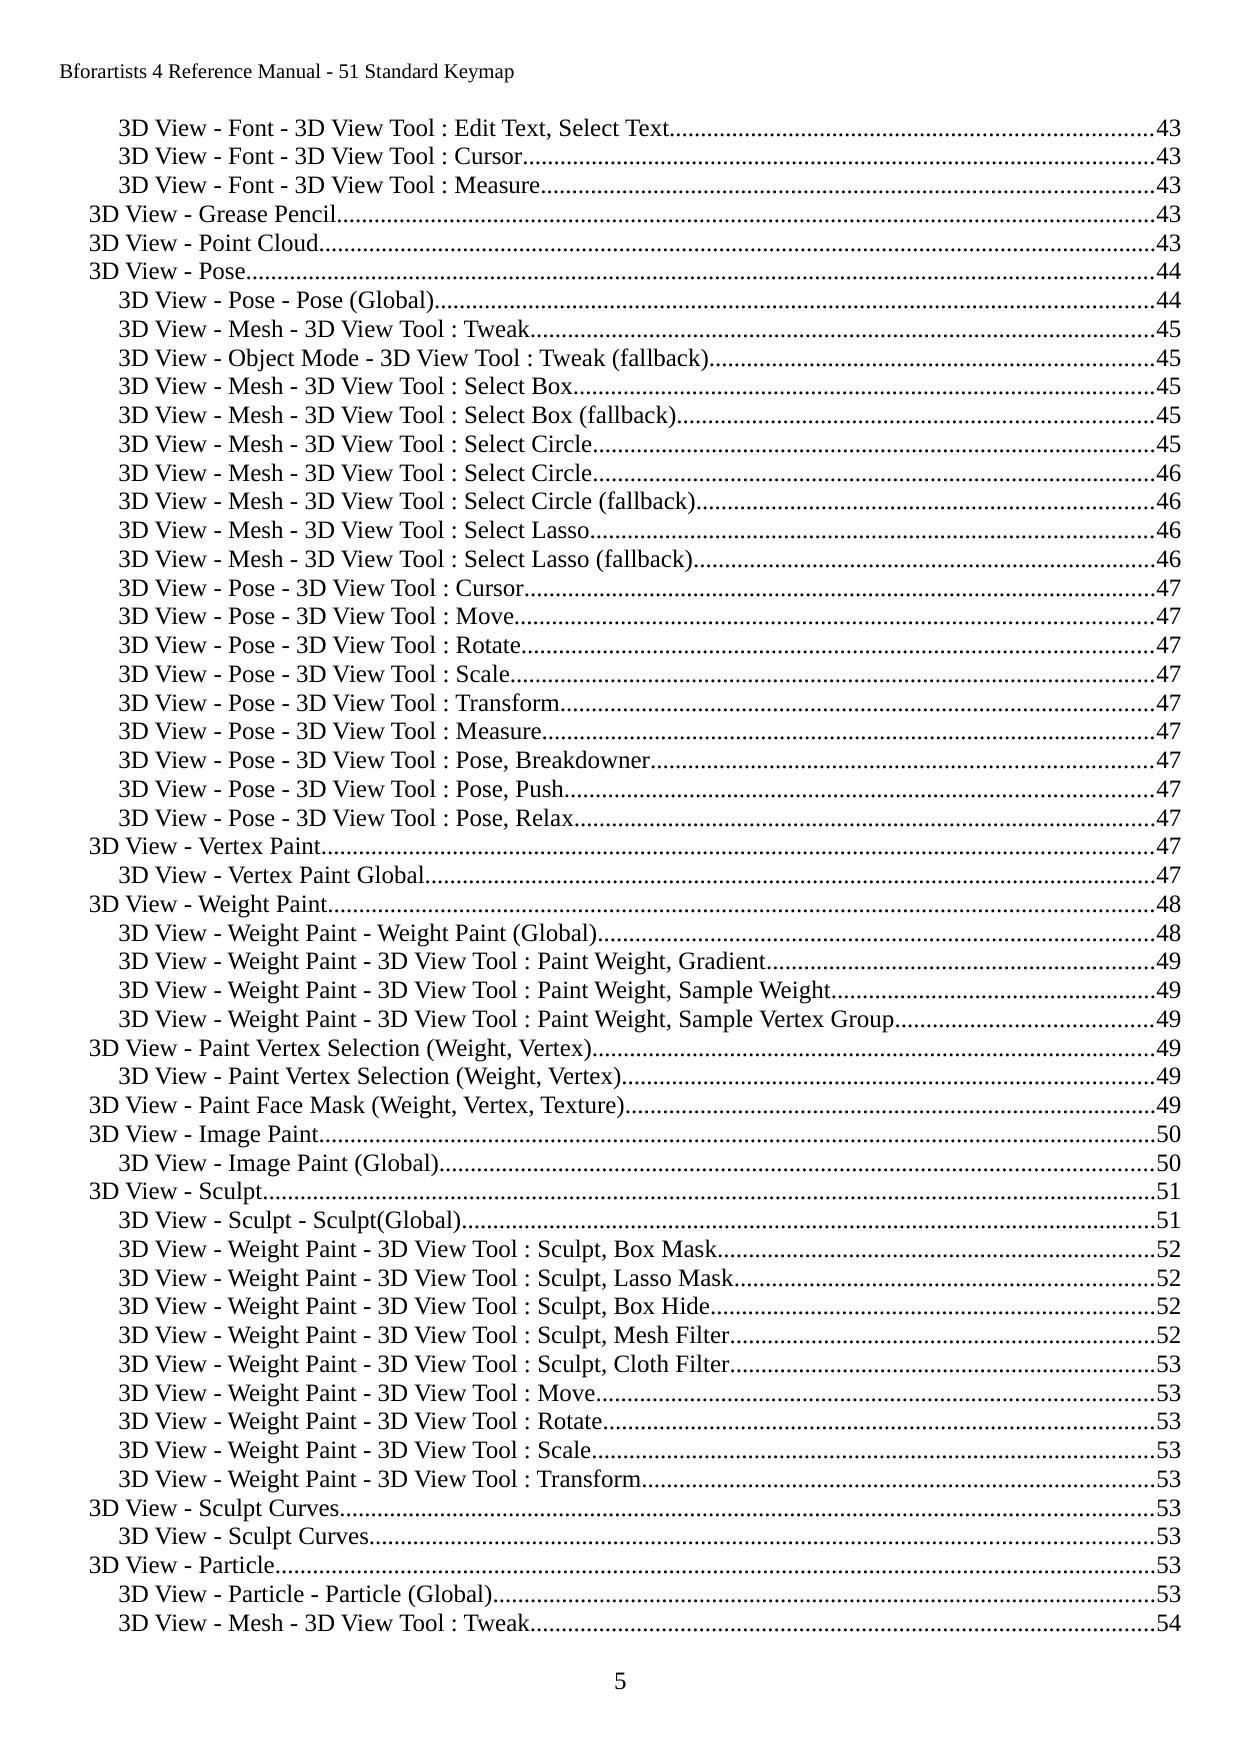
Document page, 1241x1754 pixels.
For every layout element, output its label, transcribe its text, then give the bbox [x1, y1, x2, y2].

text 3D View - Sculpt - Sculpt(Global) 51 [118, 1205, 1181, 1234]
text 3D View - Pose - Pose (Global) 44 [118, 285, 1181, 314]
text 3D View - Pose - 3D View Tool : Scale 47 [118, 659, 1181, 688]
text 3D View - Paint Vertex Selection (Weight, Vertex) 49 [118, 1061, 1181, 1090]
text 3D View - Pose - 3D View Tool : Move 47 [118, 601, 1181, 630]
text 3D View - Mesh - 3D View Tool : Tweak 45 [118, 314, 1181, 343]
text 3D View - Weight Paint - Weight Paint (Global) 48 [118, 918, 1181, 946]
text 3D View - Pose - 3D View Tool : Measure 47 [118, 716, 1181, 745]
text 3D View - Weight Paint - 3D View Tool : Move 53 [118, 1378, 1181, 1406]
text 3D View - Image Paint 50 [88, 1119, 1181, 1148]
text 3D View - Particle - Particle (Global) 53 [118, 1579, 1181, 1608]
text 3D View - Font - 3D View Tool : Cursor 43 [118, 141, 1181, 170]
text 3D View - Pose - 3D View Tool : Pose, Relax 47 [118, 803, 1181, 831]
text 3D View - Mesh - 3D View Tool : Select Circle 46 [118, 458, 1181, 486]
text 3D View - Sculpt 51 [88, 1176, 1181, 1205]
text 3D View - Weight Paint - 3D View Tool : Sculpt, Box Hide 52 [118, 1291, 1181, 1320]
text 3D View - Pose - 3D View Tool : Cursor 47 [118, 573, 1181, 601]
text 3D View - Mesh - 3D View Tool : Select Lasso (fallback) 46 [118, 544, 1181, 573]
text 3D View - Weight Paint - 3D View Tool : Rotate 53 [118, 1406, 1181, 1435]
text 3D View - Object Mode - 3D View Tool : Tweak (fallback) 45 [118, 343, 1181, 371]
text 3D View - Pose - 3D View Tool : Rotate 47 [118, 630, 1181, 659]
text 3D View - Font - 3D View Tool : Edit Text, Select Text 43 [118, 113, 1181, 141]
text 3D View - Sculpt Curves 53 [88, 1493, 1181, 1521]
text 3D View - Weight Paint - 3D View Tool : Paint Weight, Sample Vertex Group 49 [118, 1004, 1181, 1033]
text 3D View - Weight Paint - 3D View Tool : Scale 53 [118, 1435, 1181, 1464]
text 3D View - Mesh - 3D View Tool : Select Box 45 [118, 371, 1181, 400]
text 3D View - Pose - 3D View Tool : Pose, Breakdowner 47 [118, 745, 1181, 774]
text 3D View - Mesh - 3D View Tool : Select Box (fallback) 45 [118, 400, 1181, 429]
text 3D View - Weight Paint - 3D View Tool : Paint Weight, Sample Weight 49 [118, 975, 1181, 1004]
text 3D View - Weight Paint - 3D View Tool : Transform 53 [118, 1464, 1181, 1493]
text 3D View - Font - 3D View Tool : Measure 43 [118, 170, 1181, 199]
text 3D View - Pose - 3D View Tool : Pose, Push 47 [118, 774, 1181, 803]
text 3D View - Mesh - 3D View Tool : Tweak 54 [118, 1608, 1181, 1636]
text 3D View - Pose 44 [88, 256, 1181, 285]
text 3D View - Weight Paint - 3D View Tool : Paint Weight, Gradient 49 [118, 946, 1181, 975]
text 3D View - Vertex Paint 47 [88, 831, 1181, 860]
text 3D View - Paint Vertex Selection (Weight, Vertex) 49 [88, 1033, 1181, 1061]
text 3D View - Mesh - 3D View Tool : Select Circle (fallback) 46 [118, 486, 1181, 515]
text 3D View - Sculpt Curves 53 [118, 1521, 1181, 1550]
text 3D View - Weight Paint 48 [88, 889, 1181, 918]
text 3D View - Mesh - 3D View Tool : Select Circle 45 [118, 429, 1181, 458]
text 3D View - Point Cloud 43 [88, 228, 1181, 256]
text 3D View - Mesh - 3D View Tool : Select Lasso 46 [118, 515, 1181, 544]
text 3D View - Vertex Paint Global 47 [118, 860, 1181, 889]
text 3D View - Weight Paint - 3D View Tool : Sculpt, Box Mask 52 [118, 1234, 1181, 1263]
text 3D View - Grease Pencil 43 [88, 199, 1181, 228]
text 3D View - Weight Paint - 3D View Tool : Sculpt, Lasso Mask 52 [118, 1263, 1181, 1291]
text 3D View - Particle 53 [88, 1550, 1181, 1579]
text 3D View - Weight Paint - 3D View Tool : Sculpt, Cloth Filter 53 [118, 1349, 1181, 1378]
text 3D View - Pose - 3D View Tool : Transform 47 [118, 688, 1181, 716]
text 3D View - Image Paint (Global) 50 [118, 1148, 1181, 1176]
text 3D View - Weight Paint - 3D View Tool : Sculpt, Mesh Filter 52 [118, 1320, 1181, 1349]
text 3D View - Paint Face Mask (Weight, Vertex, Texture) 49 [88, 1090, 1181, 1119]
